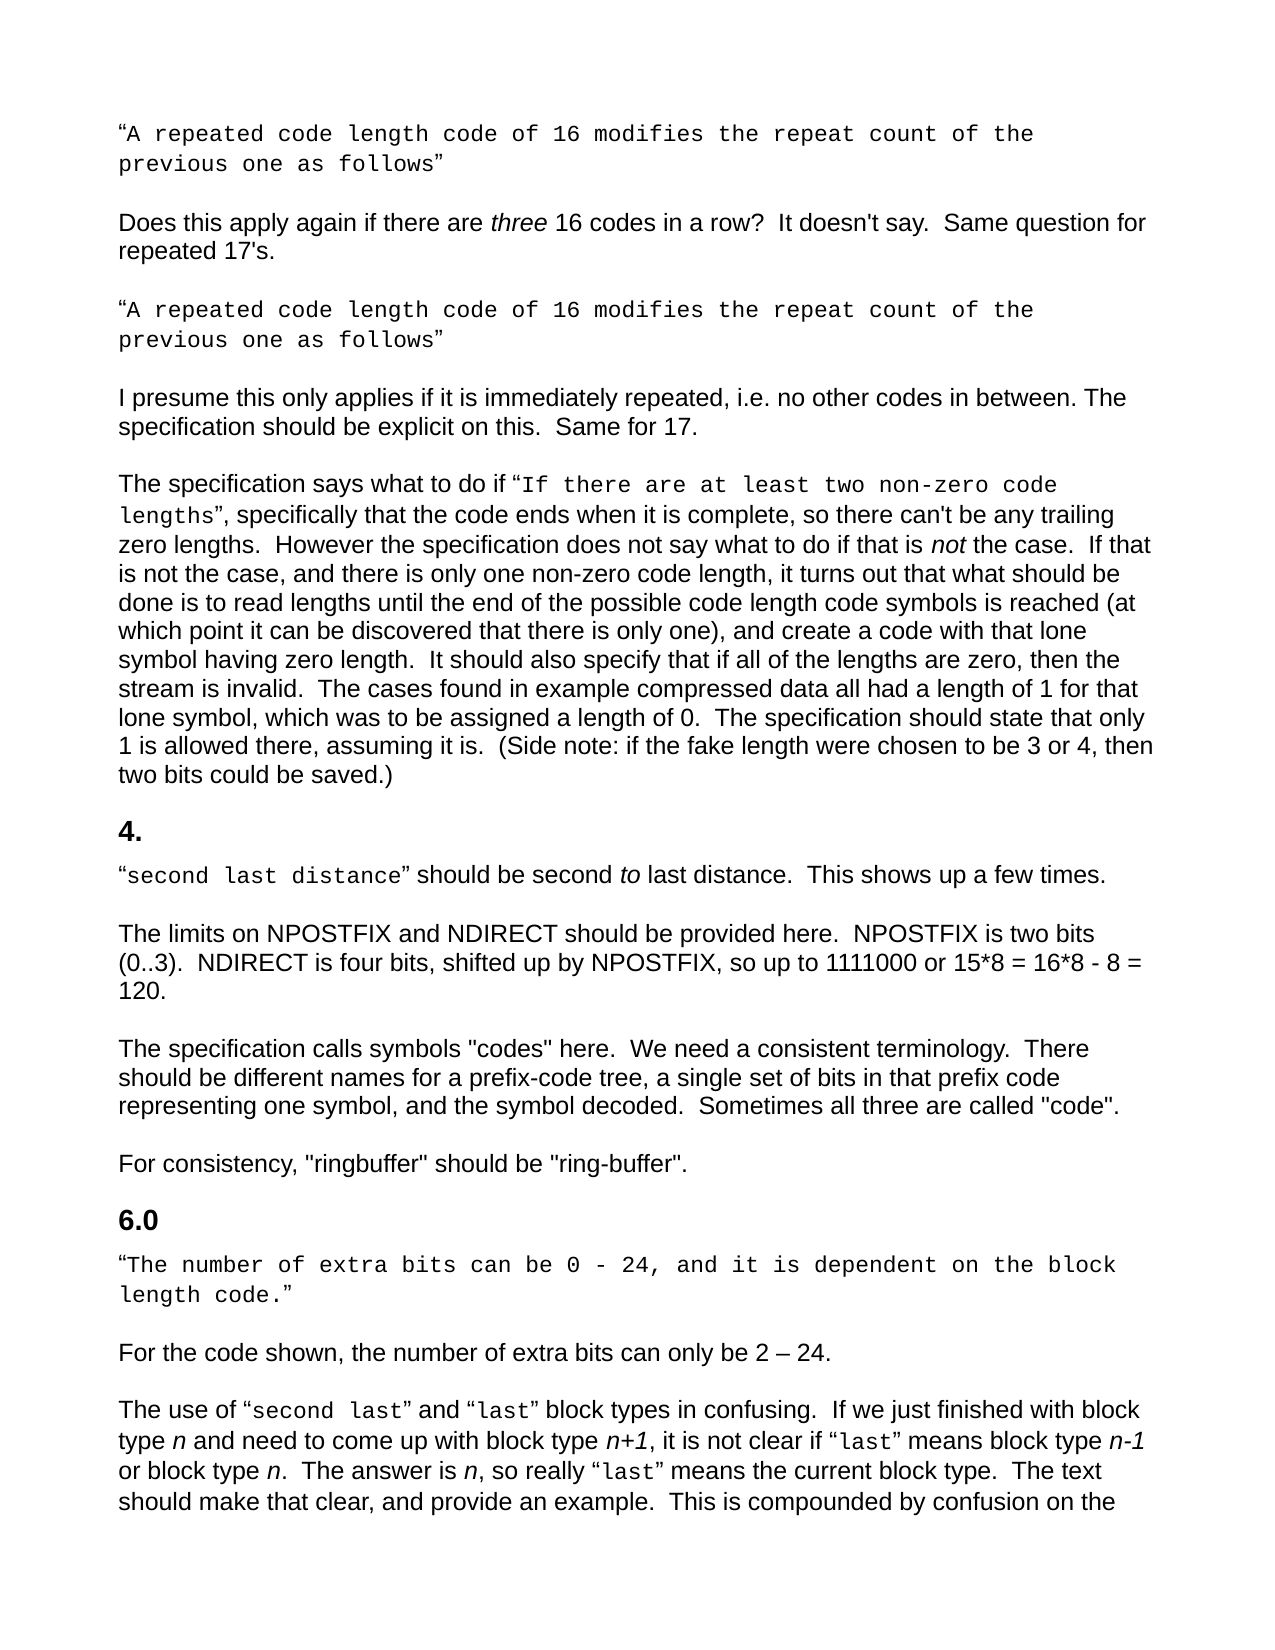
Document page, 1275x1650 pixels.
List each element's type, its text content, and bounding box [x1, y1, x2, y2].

text “A repeated code length code of 16 modifies the repeat count of the previous one as follows” [118, 294, 1157, 354]
text The specification says what to do if “If there are at least two non-zero code lengths”, specifically that the code ends when it is complete, so there can't be any trailing zero lengths. However the specification does not say what to do if that is not the case. If that is not the case, and there is only one non-zero code length, it turns out that what should be done is to read lengths until the end of the possible code length code symbols is reached (at which point it can be discovered that there is only one), and create a code with that lone symbol having zero length. It should also specify that if all of the lengths are zero, then the stream is invalid. The cases found in example compressed data all had a length of 1 for that lone symbol, which was to be assigned a length of 0. The specification should state that only 1 is allowed there, assuming it is. (Side note: if the fake length were chosen to be 3 or 4, then two bits could be saved.) [118, 469, 1157, 789]
subtitle 4. [118, 814, 1157, 847]
text I presume this only applies if it is immediately repeated, i.e. no other codes in between. The specification should be explicit on this. Same for 17. [118, 383, 1157, 441]
text Does this apply again if there are three 16 codes in a row? It doesn't say. Same question for repeated 17's. [118, 207, 1157, 265]
text The use of “second last” and “last” block types in confusing. If we just finished with block type n and need to come up with block type n+1, it is not clear if “last” means block type n-1 or block type n. The answer is n, so really “last” means the current block type. The text should make that clear, and provide an example. This is compounded by confusion on the [118, 1396, 1157, 1515]
text The limits on NPOSTFIX and NDIRECT should be provided here. NPOSTFIX is two bits (0..3). NDIRECT is four bits, shifted up by NPOSTFIX, so up to 1111000 or 15*8 = 16*8 - 8 = 120. [118, 919, 1157, 1005]
text For the code shown, the number of extra bits can only be 2 – 24. [118, 1338, 1157, 1367]
text For consistency, "ringbuffer" should be "ring-buffer". [118, 1149, 1157, 1178]
subtitle 6.0 [118, 1203, 1157, 1236]
text “A repeated code length code of 16 modifies the repeat count of the previous one as follows” [118, 118, 1157, 179]
text “second last distance” should be second to last distance. This shows up a few times. [118, 860, 1157, 890]
text The specification calls symbols "codes" here. We need a consistent terminology. There should be different names for a prefix-code tree, a single set of bits in that prefix code representing one symbol, and the symbol decoded. Sometimes all three are called "code". [118, 1034, 1157, 1120]
text “The number of extra bits can be 0 - 24, and it is dependent on the block length code.” [118, 1249, 1157, 1309]
